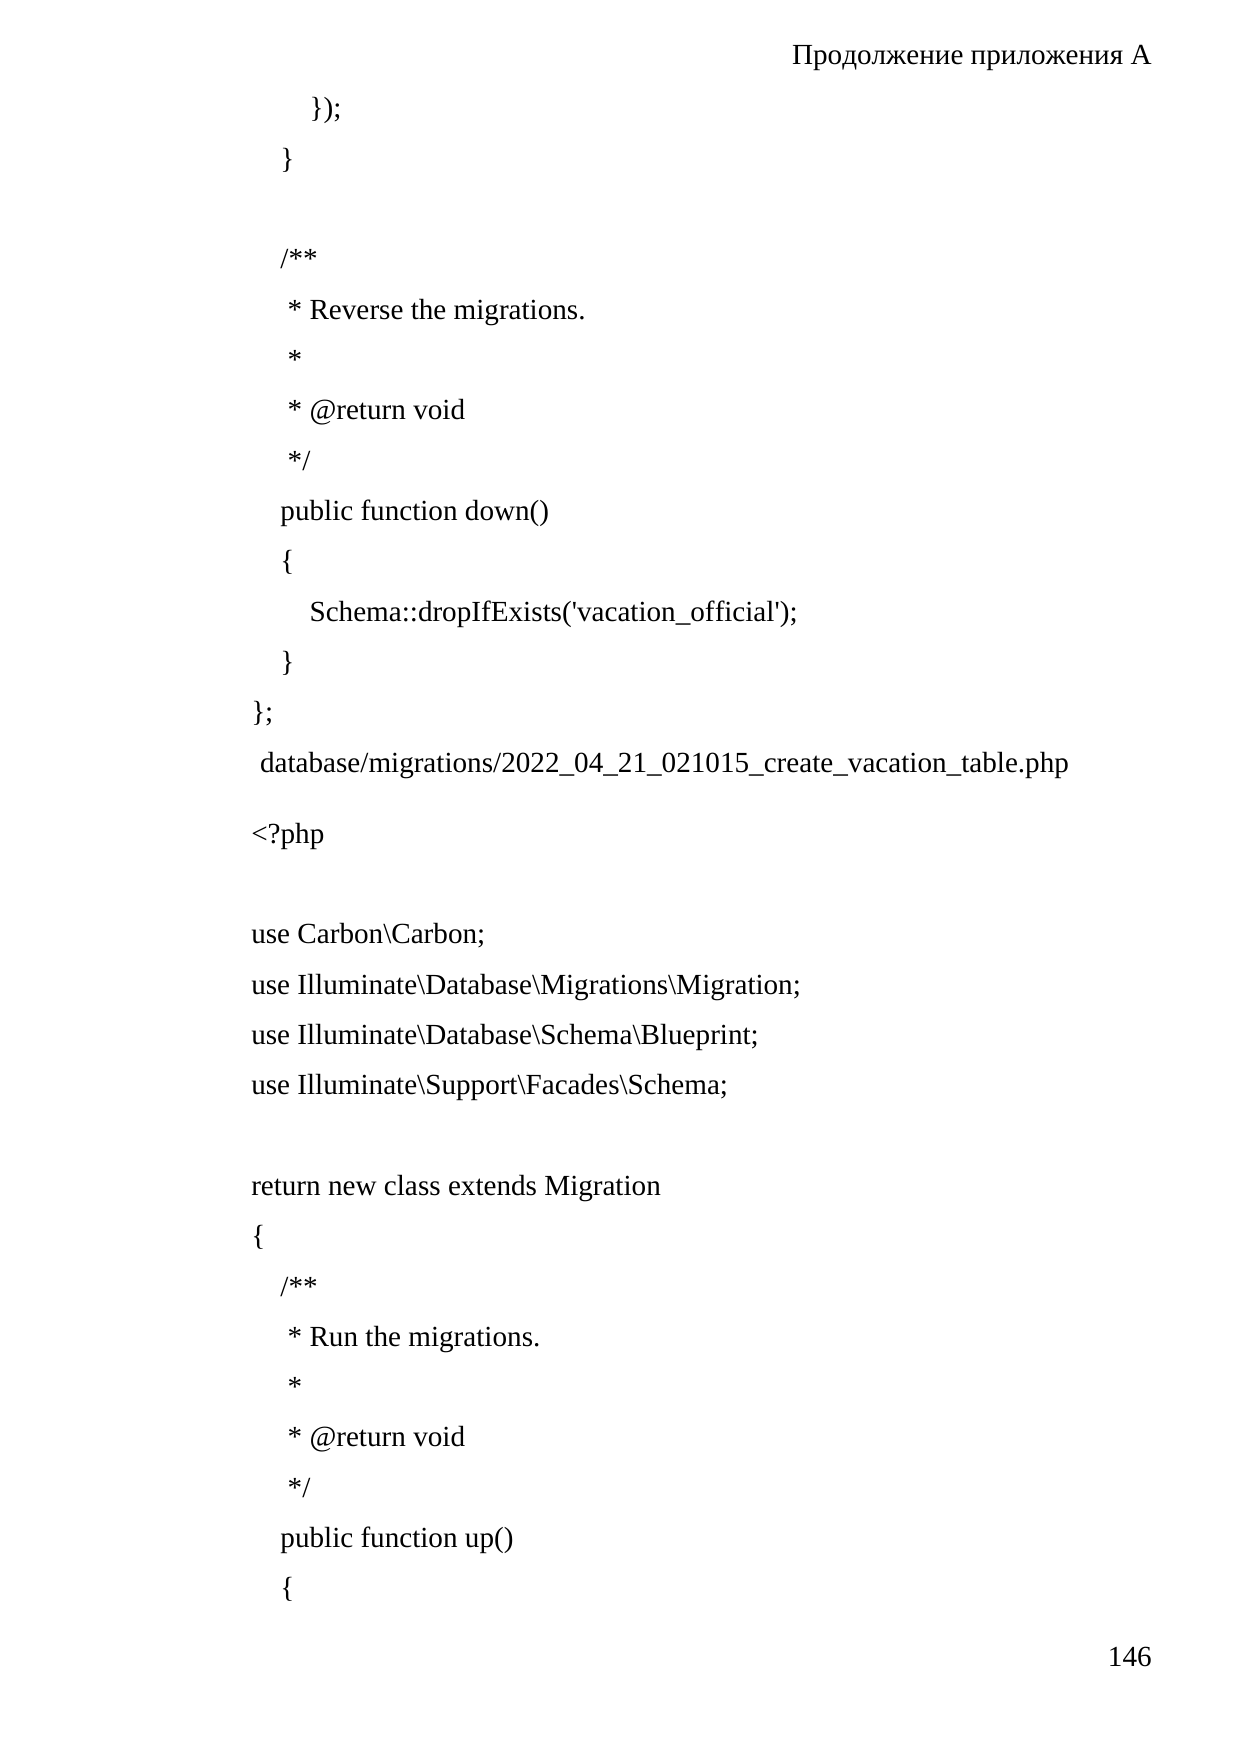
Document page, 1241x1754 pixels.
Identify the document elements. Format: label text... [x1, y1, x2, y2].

text public function down() [177, 493, 1152, 527]
text use Illuminate\Database\Migrations\Migration; [177, 967, 1152, 1000]
text { [177, 1218, 1152, 1252]
text use Illuminate\Support\Facades\Schema; [177, 1067, 1152, 1101]
text }; [177, 694, 1152, 728]
text return new class extends Migration [177, 1168, 1152, 1202]
text * [177, 342, 1152, 376]
text } [177, 141, 1152, 174]
text /** [177, 242, 1152, 275]
text * Reverse the migrations. [177, 292, 1152, 325]
text } [177, 644, 1152, 678]
text * [177, 1369, 1152, 1403]
text */ [177, 1470, 1152, 1503]
text <?php [177, 816, 1152, 849]
text /** [177, 1269, 1152, 1302]
text { [177, 543, 1152, 577]
text * Run the migrations. [177, 1319, 1152, 1352]
text public function up() [177, 1520, 1152, 1554]
text Schema::dropIfExists('vacation_official'); [177, 594, 1152, 627]
text * @return void [177, 1419, 1152, 1453]
text { [177, 1571, 1152, 1604]
text */ [177, 443, 1152, 476]
text use Illuminate\Database\Schema\Blueprint; [177, 1017, 1152, 1051]
text use Carbon\Carbon; [177, 916, 1152, 950]
text }); [177, 91, 1152, 124]
subtitle database/migrations/2022_04_21_021015_create_vacation_table.php [177, 745, 1152, 778]
text * @return void [177, 392, 1152, 426]
